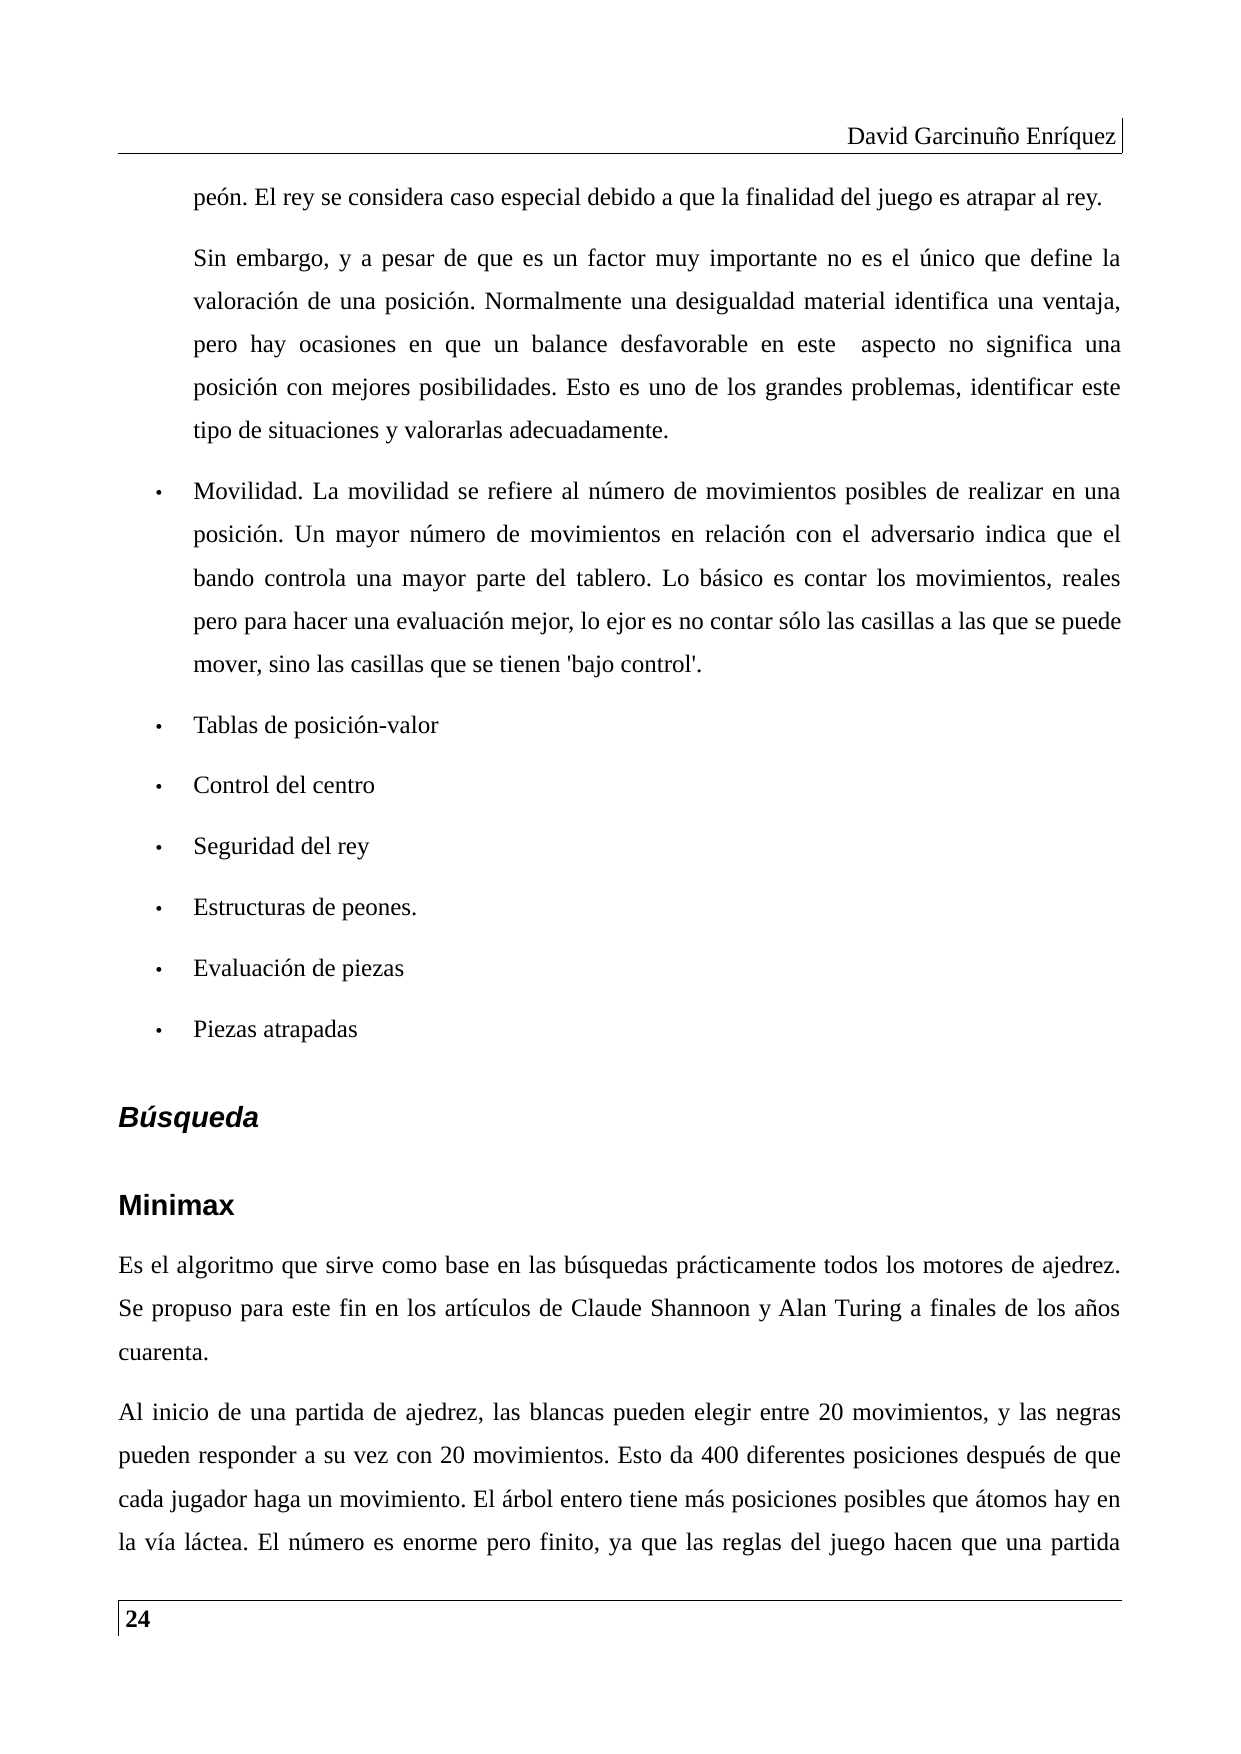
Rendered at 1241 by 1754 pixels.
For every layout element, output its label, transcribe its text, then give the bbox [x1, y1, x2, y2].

list Tablas de posición-valor [156, 710, 1122, 738]
list Movilidad. La movilidad se refiere al número de movimientos posibles de realizar en una posición. Un mayor número de movimientos en relación con el adversario indica que el bando controla una mayor parte del tablero. Lo básico es contar los movimientos, reales pero para hacer una evaluación mejor, lo ejor es no contar sólo las casillas a las que se puede mover, sino las casillas que se tienen 'bajo control'. [156, 476, 1122, 678]
text Es el algoritmo que sirve como base en las búsquedas prácticamente todos los motores de ajedrez. Se propuso para este fin en los artículos de Claude Shannoon y Alan Turing a finales de los años cuarenta. [118, 1250, 1122, 1365]
list Piezas atrapadas [156, 1014, 1122, 1043]
list peón. El rey se considera caso especial debido a que la finalidad del juego es atrapar al rey. [156, 182, 1122, 211]
list Seguridad del rey [156, 831, 1122, 860]
list Control del centro [156, 771, 1122, 799]
subtitle Minimax [118, 1188, 1122, 1221]
list Estructuras de peones. [156, 892, 1122, 921]
list Sin embargo, y a pesar de que es un factor muy importante no es el único que define la valoración de una posición. Normalmente una desigualdad material identifica una ventaja, pero hay ocasiones en que un balance desfavorable en este aspecto no significa una posición con mejores posibilidades. Esto es uno de los grandes problemas, identificar este tipo de situaciones y valorarlas adecuadamente. [156, 243, 1122, 444]
text Al inicio de una partida de ajedrez, las blancas pueden elegir entre 20 movimientos, y las negras pueden responder a su vez con 20 movimientos. Esto da 400 diferentes posiciones después de que cada jugador haga un movimiento. El árbol entero tiene más posiciones posibles que átomos hay en la vía láctea. El número es enorme pero finito, ya que las reglas del juego hacen que una partida [118, 1397, 1122, 1556]
list Evaluación de piezas [156, 953, 1122, 982]
subtitle Búsqueda [118, 1100, 1122, 1133]
